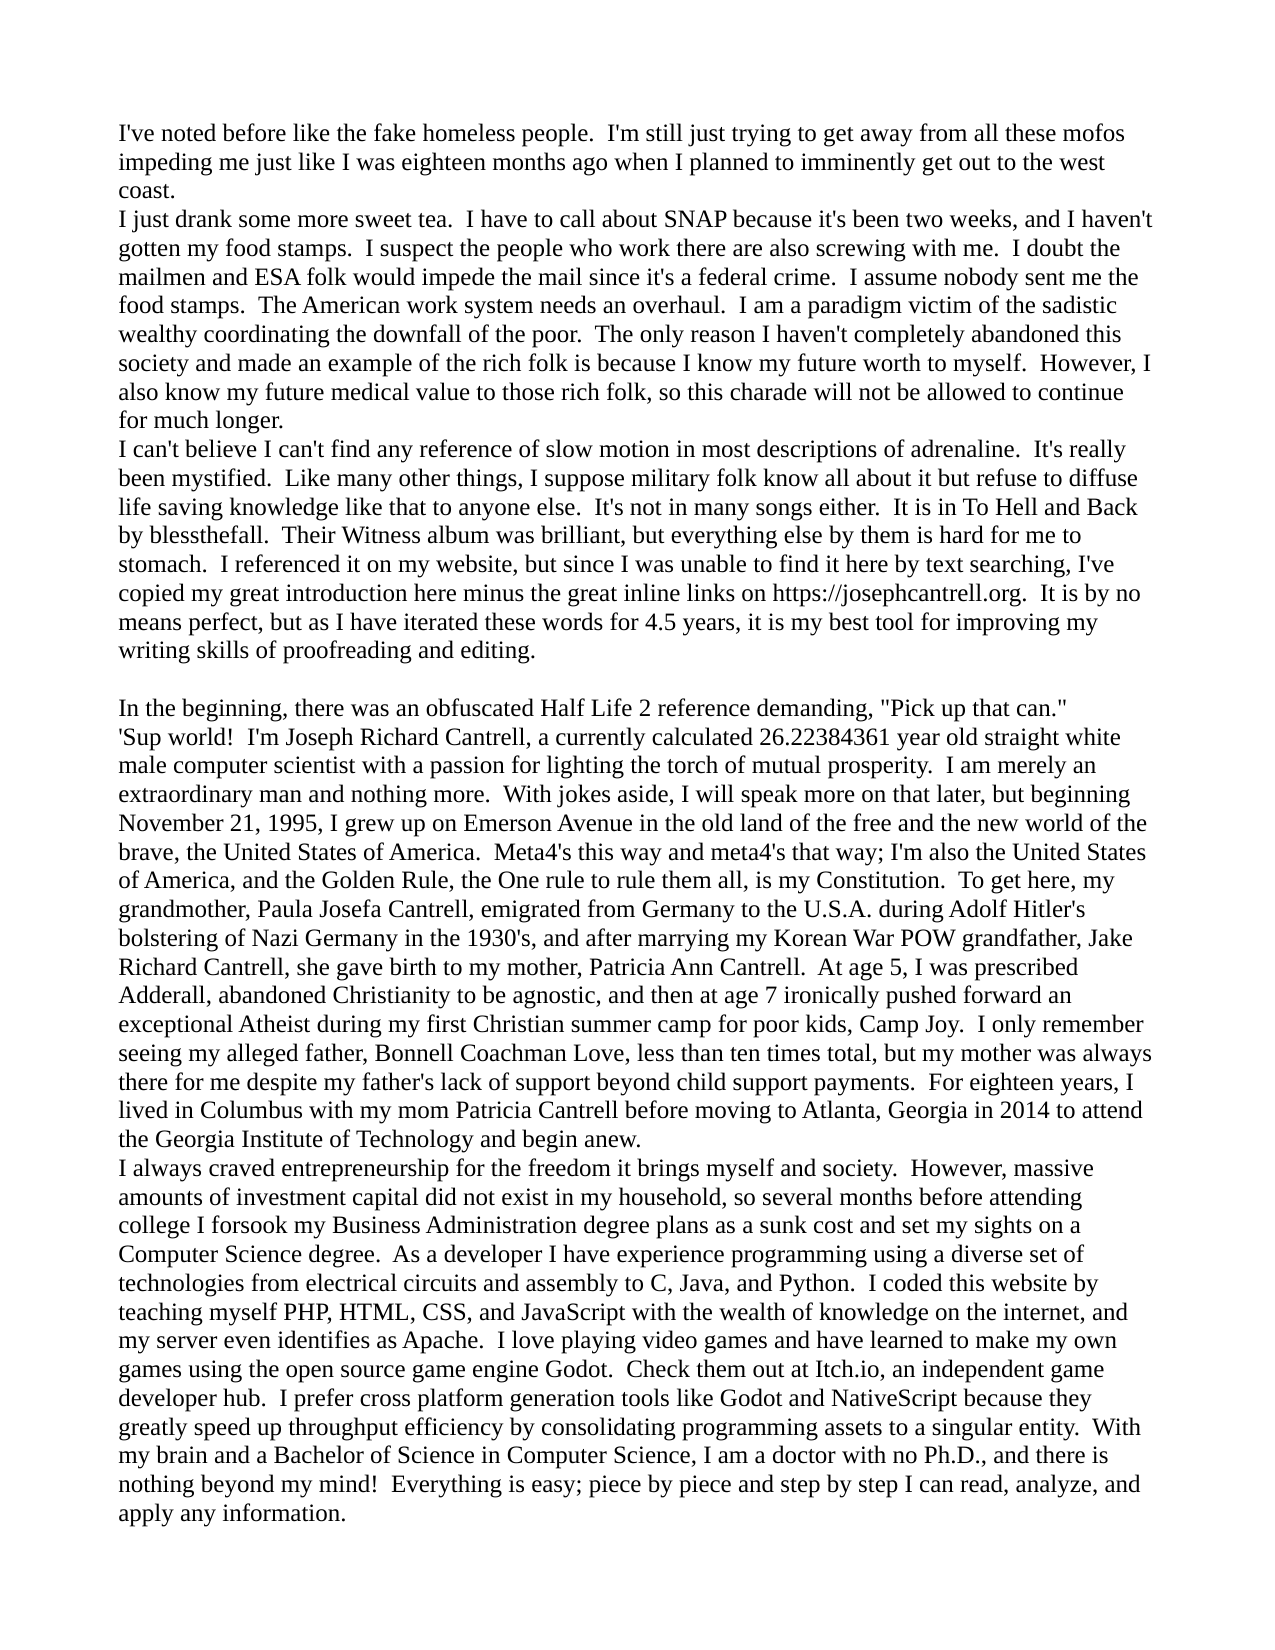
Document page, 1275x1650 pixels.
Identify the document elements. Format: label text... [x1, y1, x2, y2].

text I've noted before like the fake homeless people. I'm still just trying to get away from all these mofos impeding me just like I was eighteen months ago when I planned to imminently get out to the west coast. [118, 118, 1157, 204]
text In the beginning, there was an obfuscated Half Life 2 reference demanding, "Pick up that can." [118, 693, 1157, 722]
text 'Sup world! I'm Joseph Richard Cantrell, a currently calculated 26.22384361 year old straight white male computer scientist with a passion for lighting the torch of mutual prosperity. I am merely an extraordinary man and nothing more. With jokes aside, I will speak more on that later, but beginning November 21, 1995, I grew up on Emerson Avenue in the old land of the free and the new world of the brave, the United States of America. Meta4's this way and meta4's that way; I'm also the United States of America, and the Golden Rule, the One rule to rule them all, is my Constitution. To get here, my grandmother, Paula Josefa Cantrell, emigrated from Germany to the U.S.A. during Adolf Hitler's bolstering of Nazi Germany in the 1930's, and after marrying my Korean War POW grandfather, Jake Richard Cantrell, she gave birth to my mother, Patricia Ann Cantrell. At age 5, I was prescribed Adderall, abandoned Christianity to be agnostic, and then at age 7 ironically pushed forward an exceptional Atheist during my first Christian summer camp for poor kids, Camp Joy. I only remember seeing my alleged father, Bonnell Coachman Love, less than ten times total, but my mother was always there for me despite my father's lack of support beyond child support payments. For eighteen years, I lived in Columbus with my mom Patricia Cantrell before moving to Atlanta, Georgia in 2014 to attend the Georgia Institute of Technology and begin anew. [118, 722, 1157, 1153]
text I just drank some more sweet tea. I have to call about SNAP because it's been two weeks, and I haven't gotten my food stamps. I suspect the people who work there are also screwing with me. I doubt the mailmen and ESA folk would impede the mail since it's a federal crime. I assume nobody sent me the food stamps. The American work system needs an overhaul. I am a paradigm victim of the sadistic wealthy coordinating the downfall of the poor. The only reason I haven't completely abandoned this society and made an example of the rich folk is because I know my future worth to myself. However, I also know my future medical value to those rich folk, so this charade will not be allowed to continue for much longer. [118, 204, 1157, 434]
text I always craved entrepreneurship for the freedom it brings myself and society. However, massive amounts of investment capital did not exist in my household, so several months before attending college I forsook my Business Administration degree plans as a sunk cost and set my sights on a Computer Science degree. As a developer I have experience programming using a diverse set of technologies from electrical circuits and assembly to C, Java, and Python. I coded this website by teaching myself PHP, HTML, CSS, and JavaScript with the wealth of knowledge on the internet, and my server even identifies as Apache. I love playing video games and have learned to make my own games using the open source game engine Godot. Check them out at Itch.io, an independent game developer hub. I prefer cross platform generation tools like Godot and NativeScript because they greatly speed up throughput efficiency by consolidating programming assets to a singular entity. With my brain and a Bachelor of Science in Computer Science, I am a doctor with no Ph.D., and there is nothing beyond my mind! Everything is easy; piece by piece and step by step I can read, analyze, and apply any information. [118, 1153, 1157, 1527]
text I can't believe I can't find any reference of slow motion in most descriptions of adrenaline. It's really been mystified. Like many other things, I suppose military folk know all about it but refuse to diffuse life saving knowledge like that to anyone else. It's not in many songs either. It is in To Hell and Back by blessthefall. Their Witness album was brilliant, but everything else by them is hard for me to stomach. I referenced it on my website, but since I was unable to find it here by text searching, I've copied my great introduction here minus the great inline links on https://josephcantrell.org. It is by no means perfect, but as I have iterated these words for 4.5 years, it is my best tool for improving my writing skills of proofreading and editing. [118, 434, 1157, 664]
